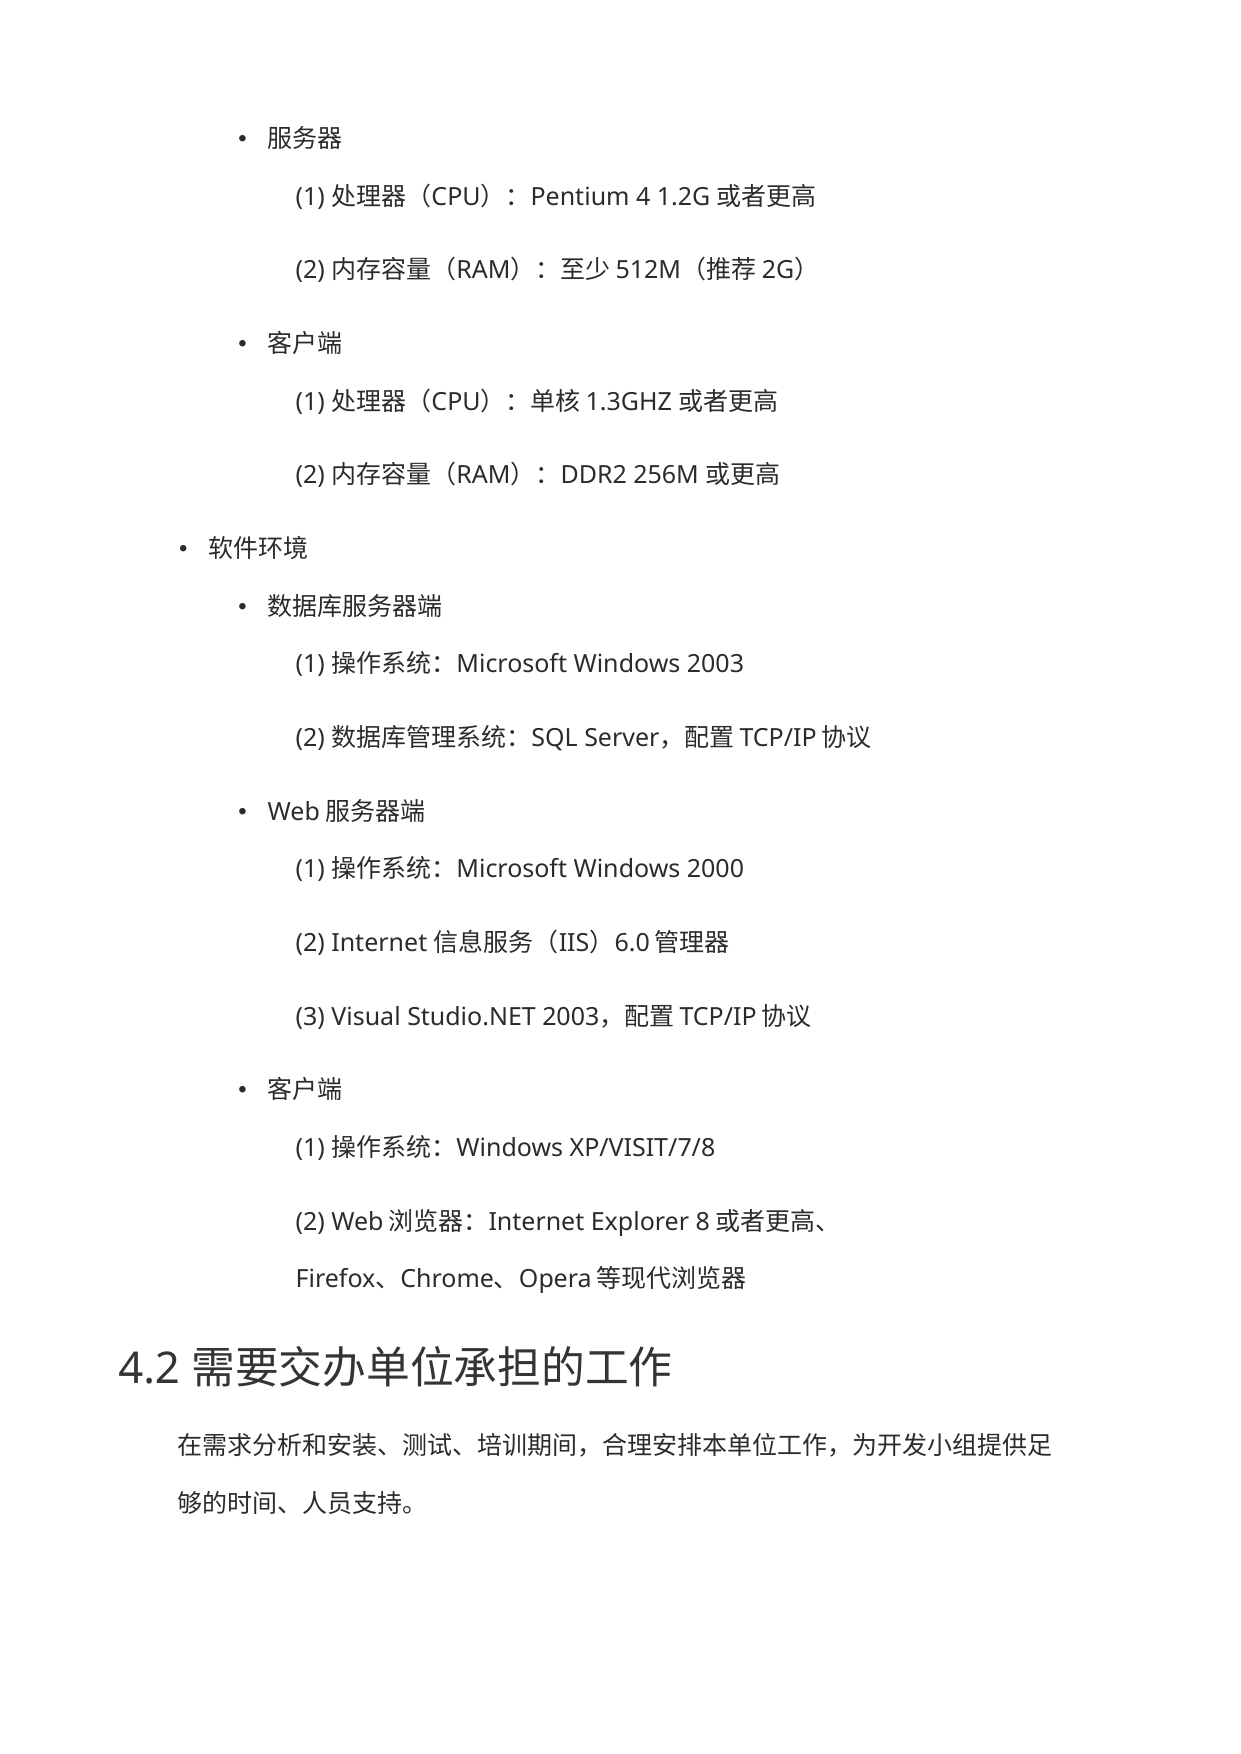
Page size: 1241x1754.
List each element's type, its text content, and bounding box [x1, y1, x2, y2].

list 数据库服务器端 [238, 586, 1004, 622]
text (3) Visual Studio.NET 2003，配置TCP/IP协议 [295, 996, 945, 1032]
text (2) 数据库管理系统：SQL Server，配置TCP/IP协议 [295, 717, 945, 754]
list 客户端 [238, 323, 1004, 359]
text (1) 处理器（CPU）：Pentium 4 1.2G 或者更高 [295, 176, 945, 212]
list Web服务器端 [238, 791, 1004, 827]
text (1) 操作系统：Microsoft Windows 2000 [295, 849, 945, 885]
text 在需求分析和安装、测试、培训期间，合理安排本单位工作，为开发小组提供足够的时间、人员支持。 [177, 1426, 1063, 1520]
text (1) 操作系统：Microsoft Windows 2003 [295, 644, 945, 680]
text (1) 操作系统：Windows XP/VISIT/7/8 [295, 1127, 945, 1164]
list 服务器 [238, 118, 1004, 154]
list 软件环境 [179, 528, 1063, 564]
text (2) Internet 信息服务（IIS）6.0管理器 [295, 922, 945, 959]
text (2) 内存容量（RAM）：至少512M（推荐 2G） [295, 249, 945, 286]
list 客户端 [238, 1069, 1004, 1106]
text (2) 内存容量（RAM）：DDR2 256M 或更高 [295, 454, 945, 491]
text (1) 处理器（CPU）：单核1.3GHZ 或者更高 [295, 381, 945, 417]
text (2) Web浏览器：Internet Explorer 8或者更高、Firefox、Chrome、Opera等现代浏览器 [295, 1201, 945, 1295]
subtitle 4.2 需要交办单位承担的工作 [118, 1332, 1122, 1396]
